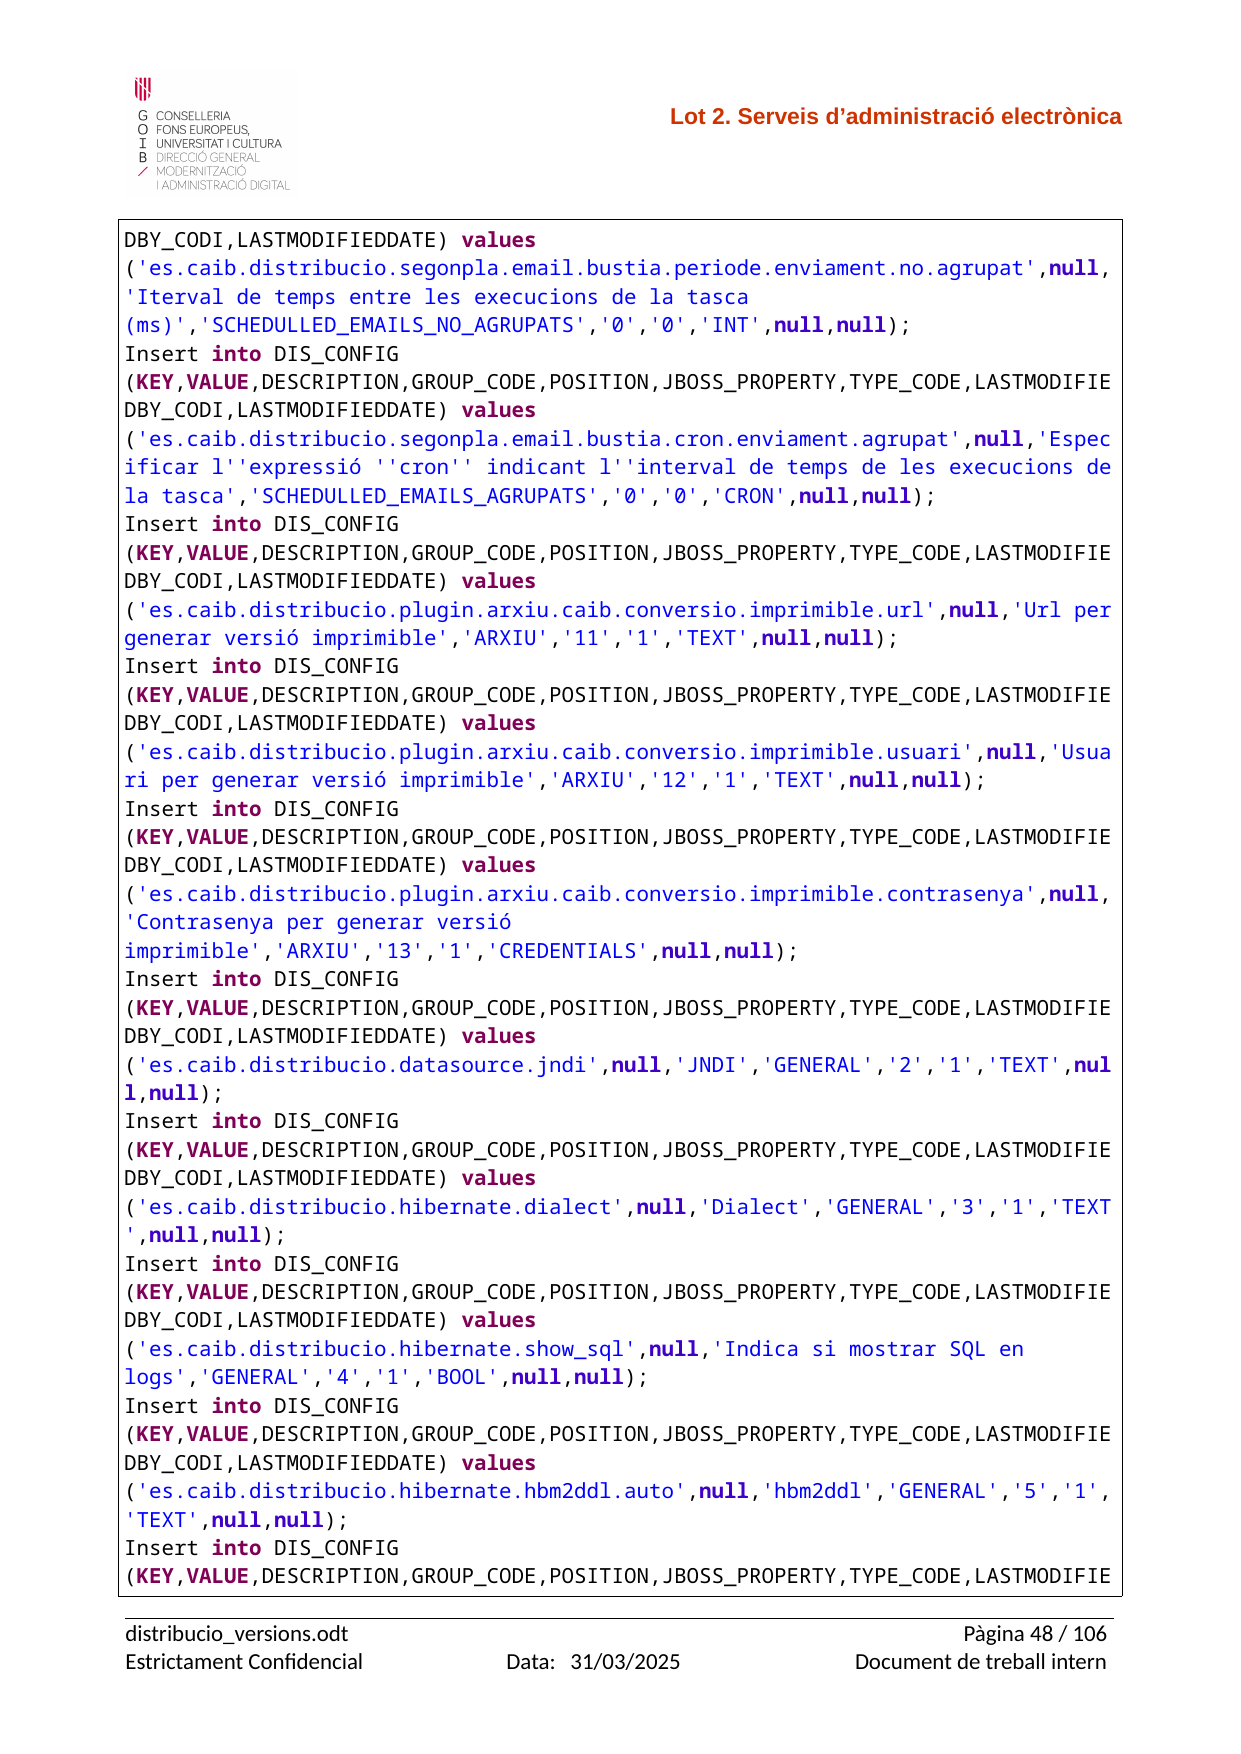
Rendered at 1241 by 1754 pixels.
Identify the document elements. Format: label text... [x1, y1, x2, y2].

table_header DBY_CODI,LASTMODIFIEDDATE) values ('es.caib.distribucio.segonpla.email.bustia.periode.enviament.no.agrupat',null,'Iterval de temps entre les execucions de la tasca (ms)','SCHEDULLED_EMAILS_NO_AGRUPATS','0','0','INT',null,null); Insert into DIS_CONFIG (KEY,VALUE,DESCRIPTION,GROUP_CODE,POSITION,JBOSS_PROPERTY,TYPE_CODE,LASTMODIFIEDBY_CODI,LASTMODIFIEDDATE) values ('es.caib.distribucio.segonpla.email.bustia.cron.enviament.agrupat',null,'Especificar l''expressió ''cron'' indicant l''interval de temps de les execucions de la tasca','SCHEDULLED_EMAILS_AGRUPATS','0','0','CRON',null,null); Insert into DIS_CONFIG (KEY,VALUE,DESCRIPTION,GROUP_CODE,POSITION,JBOSS_PROPERTY,TYPE_CODE,LASTMODIFIEDBY_CODI,LASTMODIFIEDDATE) values ('es.caib.distribucio.plugin.arxiu.caib.conversio.imprimible.url',null,'Url per generar versió imprimible','ARXIU','11','1','TEXT',null,null); Insert into DIS_CONFIG (KEY,VALUE,DESCRIPTION,GROUP_CODE,POSITION,JBOSS_PROPERTY,TYPE_CODE,LASTMODIFIEDBY_CODI,LASTMODIFIEDDATE) values ('es.caib.distribucio.plugin.arxiu.caib.conversio.imprimible.usuari',null,'Usuari per generar versió imprimible','ARXIU','12','1','TEXT',null,null); Insert into DIS_CONFIG (KEY,VALUE,DESCRIPTION,GROUP_CODE,POSITION,JBOSS_PROPERTY,TYPE_CODE,LASTMODIFIEDBY_CODI,LASTMODIFIEDDATE) values ('es.caib.distribucio.plugin.arxiu.caib.conversio.imprimible.contrasenya',null,'Contrasenya per generar versió imprimible','ARXIU','13','1','CREDENTIALS',null,null); Insert into DIS_CONFIG (KEY,VALUE,DESCRIPTION,GROUP_CODE,POSITION,JBOSS_PROPERTY,TYPE_CODE,LASTMODIFIEDBY_CODI,LASTMODIFIEDDATE) values ('es.caib.distribucio.datasource.jndi',null,'JNDI','GENERAL','2','1','TEXT',null,null); Insert into DIS_CONFIG (KEY,VALUE,DESCRIPTION,GROUP_CODE,POSITION,JBOSS_PROPERTY,TYPE_CODE,LASTMODIFIEDBY_CODI,LASTMODIFIEDDATE) values ('es.caib.distribucio.hibernate.dialect',null,'Dialect','GENERAL','3','1','TEXT',null,null); Insert into DIS_CONFIG (KEY,VALUE,DESCRIPTION,GROUP_CODE,POSITION,JBOSS_PROPERTY,TYPE_CODE,LASTMODIFIEDBY_CODI,LASTMODIFIEDDATE) values ('es.caib.distribucio.hibernate.show_sql',null,'Indica si mostrar SQL en logs','GENERAL','4','1','BOOL',null,null); Insert into DIS_CONFIG (KEY,VALUE,DESCRIPTION,GROUP_CODE,POSITION,JBOSS_PROPERTY,TYPE_CODE,LASTMODIFIEDBY_CODI,LASTMODIFIEDDATE) values ('es.caib.distribucio.hibernate.hbm2ddl.auto',null,'hbm2ddl','GENERAL','5','1','TEXT',null,null); Insert into DIS_CONFIG (KEY,VALUE,DESCRIPTION,GROUP_CODE,POSITION,JBOSS_PROPERTY,TYPE_CODE,LASTMODIFIE [119, 220, 1122, 1596]
picture [126, 70, 299, 197]
